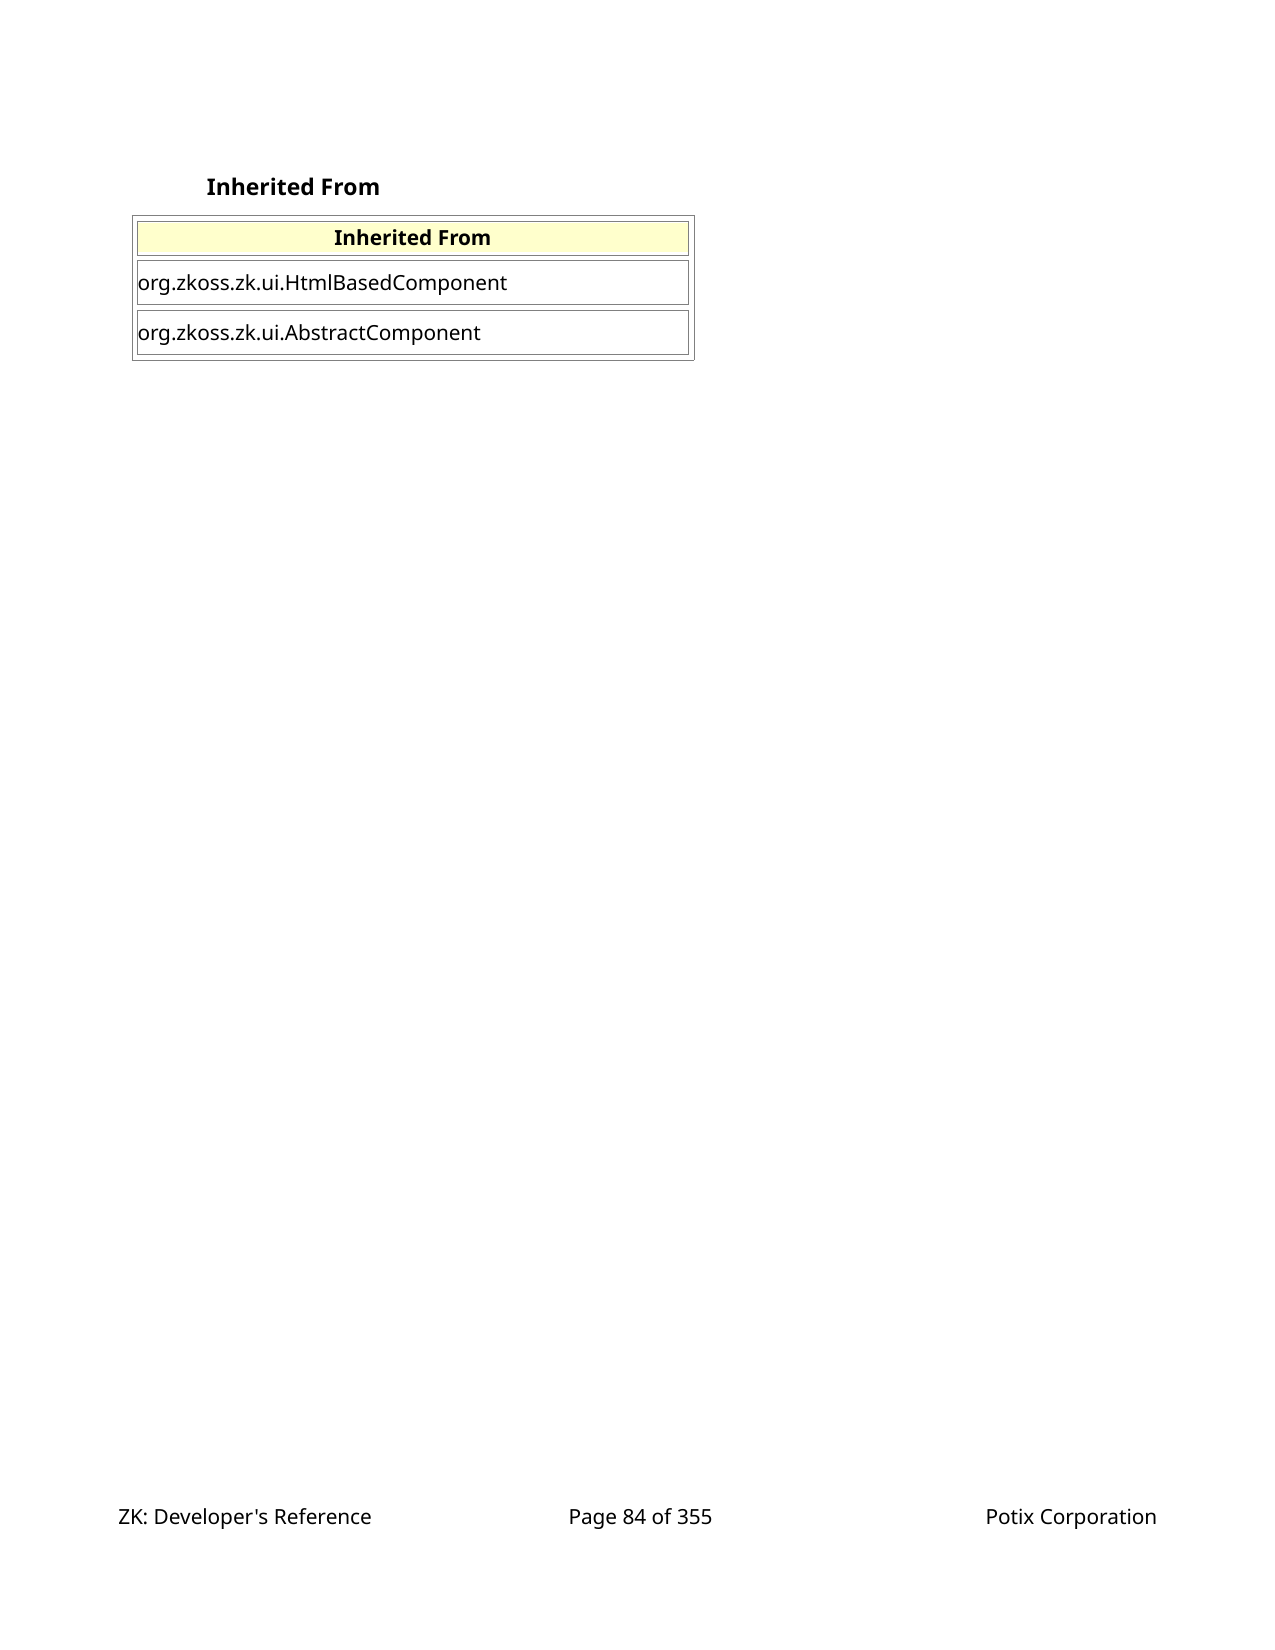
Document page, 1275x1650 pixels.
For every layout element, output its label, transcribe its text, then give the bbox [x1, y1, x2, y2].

subtitle Inherited From [207, 171, 1157, 203]
table_cell org.zkoss.zk.ui.AbstractComponent [134, 304, 691, 354]
table_cell org.zkoss.zk.ui.HtmlBasedComponent [134, 255, 691, 304]
table_header Inherited From [134, 216, 691, 254]
